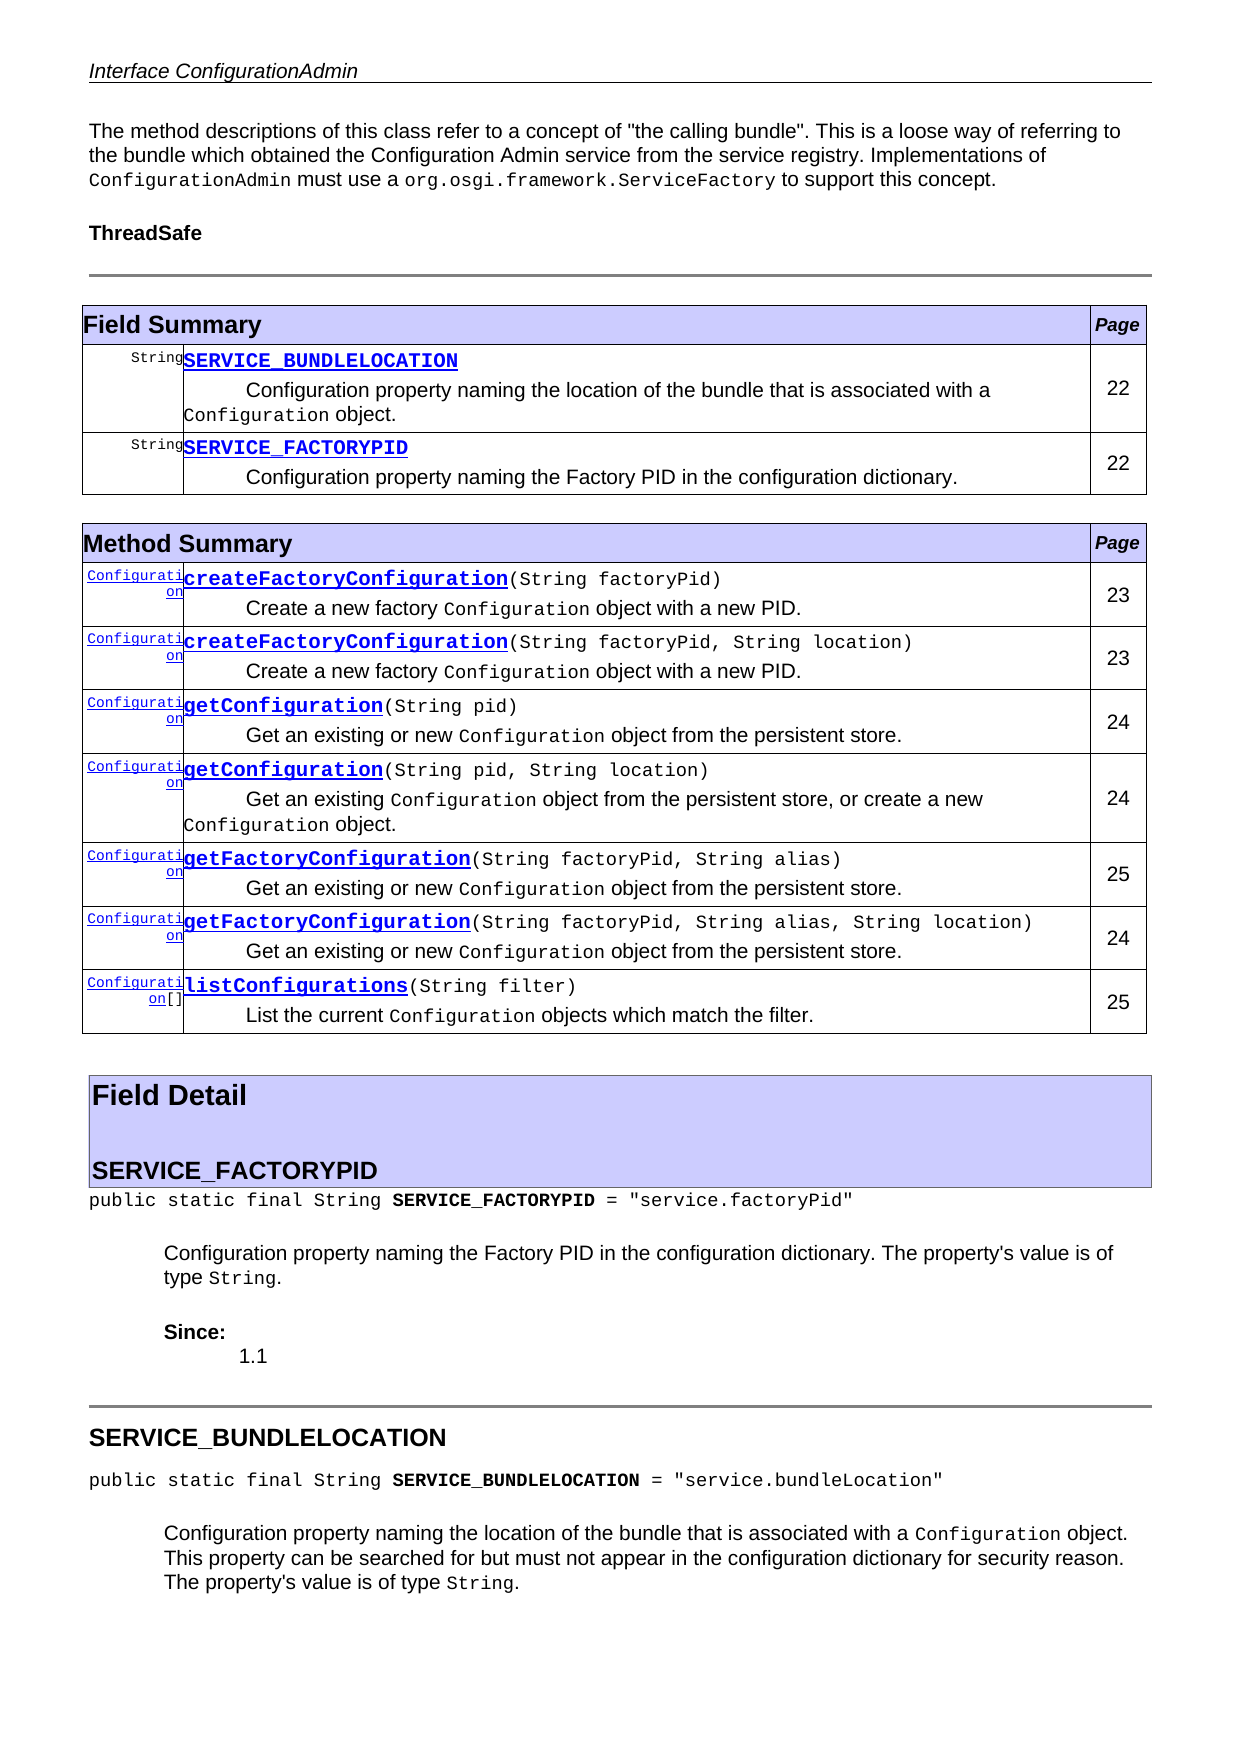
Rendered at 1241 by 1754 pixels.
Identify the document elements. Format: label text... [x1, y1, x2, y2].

subtitle Field Detail [90, 1076, 1151, 1112]
table_cell String [83, 433, 183, 494]
table_cell getConfiguration(String pid, String location) Get an existing Configuration object from the persistent store, or create a new Configuration object. [184, 754, 1090, 842]
table_cell 24 [1091, 690, 1146, 753]
table_cell Configuration [83, 627, 183, 689]
text public static final String SERVICE_BUNDLELOCATION = "service.bundleLocation" [88, 1470, 1152, 1492]
table_header Page [1091, 306, 1146, 344]
table_cell SERVICE_FACTORYPID Configuration property naming the Factory PID in the configuration dictionary. [184, 433, 1090, 494]
subtitle SERVICE_FACTORYPID [90, 1153, 1151, 1187]
table_cell createFactoryConfiguration(String factoryPid, String location) Create a new factory Configuration object with a new PID. [184, 627, 1090, 689]
text Since: [163, 1319, 1152, 1343]
text The method descriptions of this class refer to a concept of "the calling bundle". This is a loose way of referring to the bundle which obtained the Configuration Admin service from the service registry. Implementations of ConfigurationAdmin must use a org.osgi.framework.ServiceFactory to support this concept. [88, 118, 1152, 192]
table_cell 24 [1091, 907, 1146, 969]
text Configuration property naming the location of the bundle that is associated with a Configuration object. This property can be searched for but must not appear in the configuration dictionary for security reason. The property's value is of type String. [163, 1521, 1152, 1595]
table_cell 25 [1091, 843, 1146, 906]
table_header Page [1091, 524, 1146, 562]
table_cell 23 [1091, 627, 1146, 689]
table_cell 23 [1091, 563, 1146, 626]
table_cell createFactoryConfiguration(String factoryPid) Create a new factory Configuration object with a new PID. [184, 563, 1090, 626]
table_cell listConfigurations(String filter) List the current Configuration objects which match the filter. [184, 970, 1090, 1033]
table_cell Configuration [83, 843, 183, 906]
text 1.1 [238, 1343, 1152, 1367]
table_cell 22 [1091, 345, 1146, 432]
text Configuration property naming the Factory PID in the configuration dictionary. The property's value is of type String. [163, 1241, 1152, 1290]
table_cell getFactoryConfiguration(String factoryPid, String alias, String location) Get an existing or new Configuration object from the persistent store. [184, 907, 1090, 969]
table_cell Configuration[] [83, 970, 183, 1033]
table_cell 24 [1091, 754, 1146, 842]
table_header Field Summary [83, 306, 1090, 344]
table_cell Configuration [83, 690, 183, 753]
text public static final String SERVICE_FACTORYPID = "service.factoryPid" [88, 1191, 1152, 1212]
table_cell Configuration [83, 563, 183, 626]
table_cell SERVICE_BUNDLELOCATION Configuration property naming the location of the bundle that is associated with a Configuration object. [184, 345, 1090, 432]
table_cell getFactoryConfiguration(String factoryPid, String alias) Get an existing or new Configuration object from the persistent store. [184, 843, 1090, 906]
table_cell 25 [1091, 970, 1146, 1033]
table_cell getConfiguration(String pid) Get an existing or new Configuration object from the persistent store. [184, 690, 1090, 753]
table_cell Configuration [83, 907, 183, 969]
table_cell Configuration [83, 754, 183, 842]
text ThreadSafe [88, 221, 1152, 245]
table_header Method Summary [83, 524, 1090, 562]
table_cell 22 [1091, 433, 1146, 494]
table_cell String [83, 345, 183, 432]
